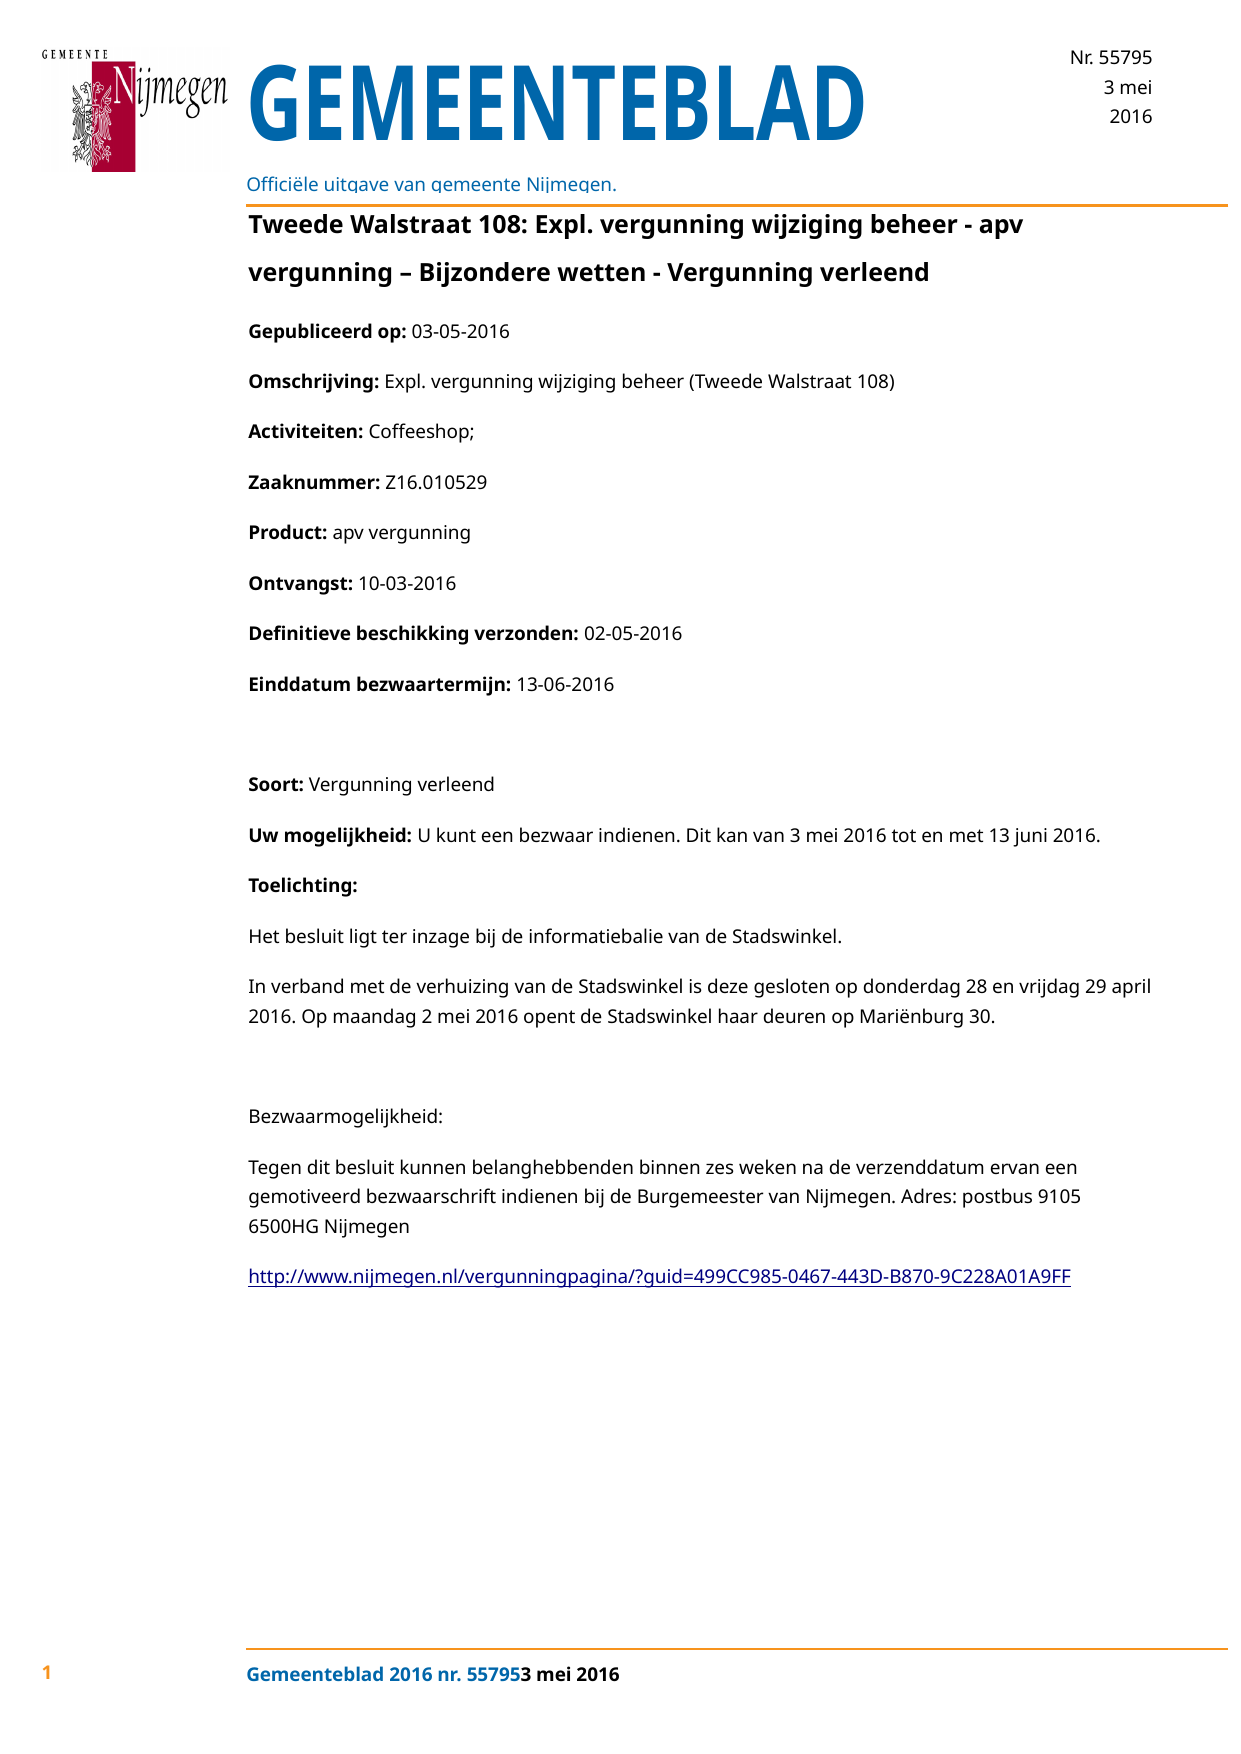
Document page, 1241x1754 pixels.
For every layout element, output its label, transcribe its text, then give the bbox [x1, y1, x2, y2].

text http://www.nijmegen.nl/vergunningpagina/?guid=499CC985-0467-443D-B870-9C228A01A9FF [248, 1264, 1152, 1289]
text Omschrijving: Expl. vergunning wijziging beheer (Tweede Walstraat 108) [248, 368, 1152, 394]
text Zaaknummer: Z16.010529 [248, 469, 1152, 495]
text Het besluit ligt ter inzage bij de informatiebalie van de Stadswinkel. [248, 923, 1152, 949]
text Einddatum bezwaartermijn: 13-06-2016 [248, 671, 1152, 697]
text Tweede Walstraat 108: Expl. vergunning wijziging beheer - apv vergunning – Bijzondere wetten - Vergunning verleend [248, 207, 1152, 288]
text Definitieve beschikking verzonden: 02-05-2016 [248, 620, 1152, 646]
text Toelichting: [248, 872, 1152, 898]
text Gepubliceerd op: 03-05-2016 [248, 318, 1152, 344]
text Ontvangst: 10-03-2016 [248, 570, 1152, 596]
text Bezwaarmogelijkheid: [248, 1104, 1152, 1129]
picture [41, 47, 231, 172]
text Tegen dit besluit kunnen belanghebbenden binnen zes weken na de verzenddatum ervan een gemotiveerd bezwaarschrift indienen bij de Burgemeester van Nijmegen. Adres: postbus 9105 6500HG Nijmegen [248, 1154, 1152, 1239]
text Uw mogelijkheid: U kunt een bezwaar indienen. Dit kan van 3 mei 2016 tot en met 13 juni 2016. [248, 822, 1152, 848]
text Soort: Vergunning verleend [248, 772, 1152, 797]
text Activiteiten: Coffeeshop; [248, 419, 1152, 444]
text Product: apv vergunning [248, 519, 1152, 545]
text In verband met de verhuizing van de Stadswinkel is deze gesloten op donderdag 28 en vrijdag 29 april 2016. Op maandag 2 mei 2016 opent de Stadswinkel haar deuren op Mariënburg 30. [248, 973, 1152, 1029]
